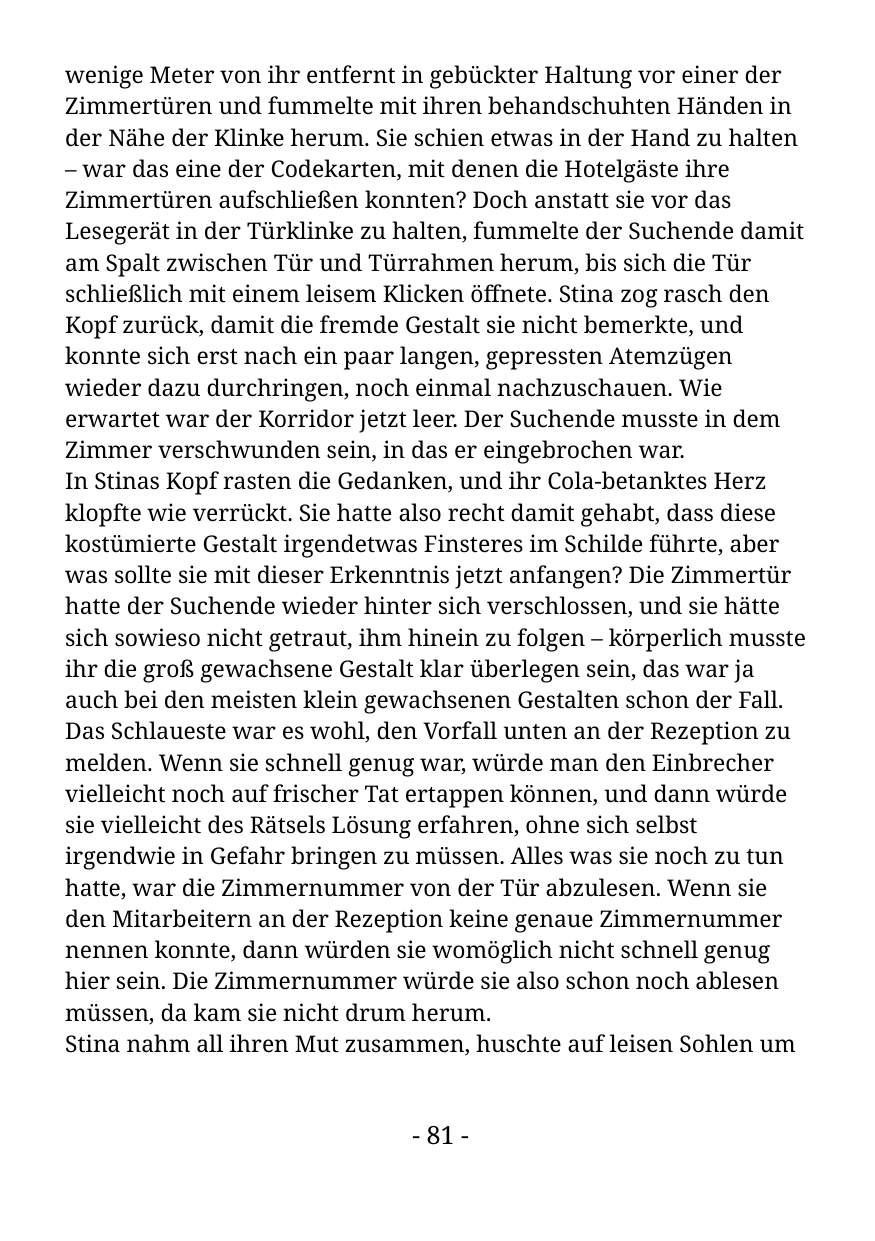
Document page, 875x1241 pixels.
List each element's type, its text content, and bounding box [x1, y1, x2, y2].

text wenige Meter von ihr entfernt in gebückter Haltung vor einer der Zimmertüren und fummelte mit ihren behandschuhten Händen in der Nähe der Klinke herum. Sie schien etwas in der Hand zu halten – war das eine der Codekarten, mit denen die Hotelgäste ihre Zimmertüren aufschließen konnten? Doch anstatt sie vor das Lesegerät in der Türklinke zu halten, fummelte der Suchende damit am Spalt zwischen Tür und Türrahmen herum, bis sich die Tür schließlich mit einem leisem Klicken öffnete. Stina zog rasch den Kopf zurück, damit die fremde Gestalt sie nicht bemerkte, und konnte sich erst nach ein paar langen, gepressten Atemzügen wieder dazu durchringen, noch einmal nachzuschauen. Wie erwartet war der Korridor jetzt leer. Der Suchende musste in dem Zimmer verschwunden sein, in das er eingebrochen war. In Stinas Kopf rasten die Gedanken, und ihr Cola-betanktes Herz klopfte wie verrückt. Sie hatte also recht damit gehabt, dass diese kostümierte Gestalt irgendetwas Finsteres im Schilde führte, aber was sollte sie mit dieser Erkenntnis jetzt anfangen? Die Zimmertür hatte der Suchende wieder hinter sich verschlossen, und sie hätte sich sowieso nicht getraut, ihm hinein zu folgen – körperlich musste ihr die groß gewachsene Gestalt klar überlegen sein, das war ja auch bei den meisten klein gewachsenen Gestalten schon der Fall. Das Schlaueste war es wohl, den Vorfall unten an der Rezeption zu melden. Wenn sie schnell genug war, würde man den Einbrecher vielleicht noch auf frischer Tat ertappen können, und dann würde sie vielleicht des Rätsels Lösung erfahren, ohne sich selbst irgendwie in Gefahr bringen zu müssen. Alles was sie noch zu tun hatte, war die Zimmernummer von der Tür abzulesen. Wenn sie den Mitarbeitern an der Rezeption keine genaue Zimmernummer nennen konnte, dann würden sie womöglich nicht schnell genug hier sein. Die Zimmernummer würde sie also schon noch ablesen müssen, da kam sie nicht drum herum. Stina nahm all ihren Mut zusammen, huschte auf leisen Sohlen um [65, 59, 809, 1059]
